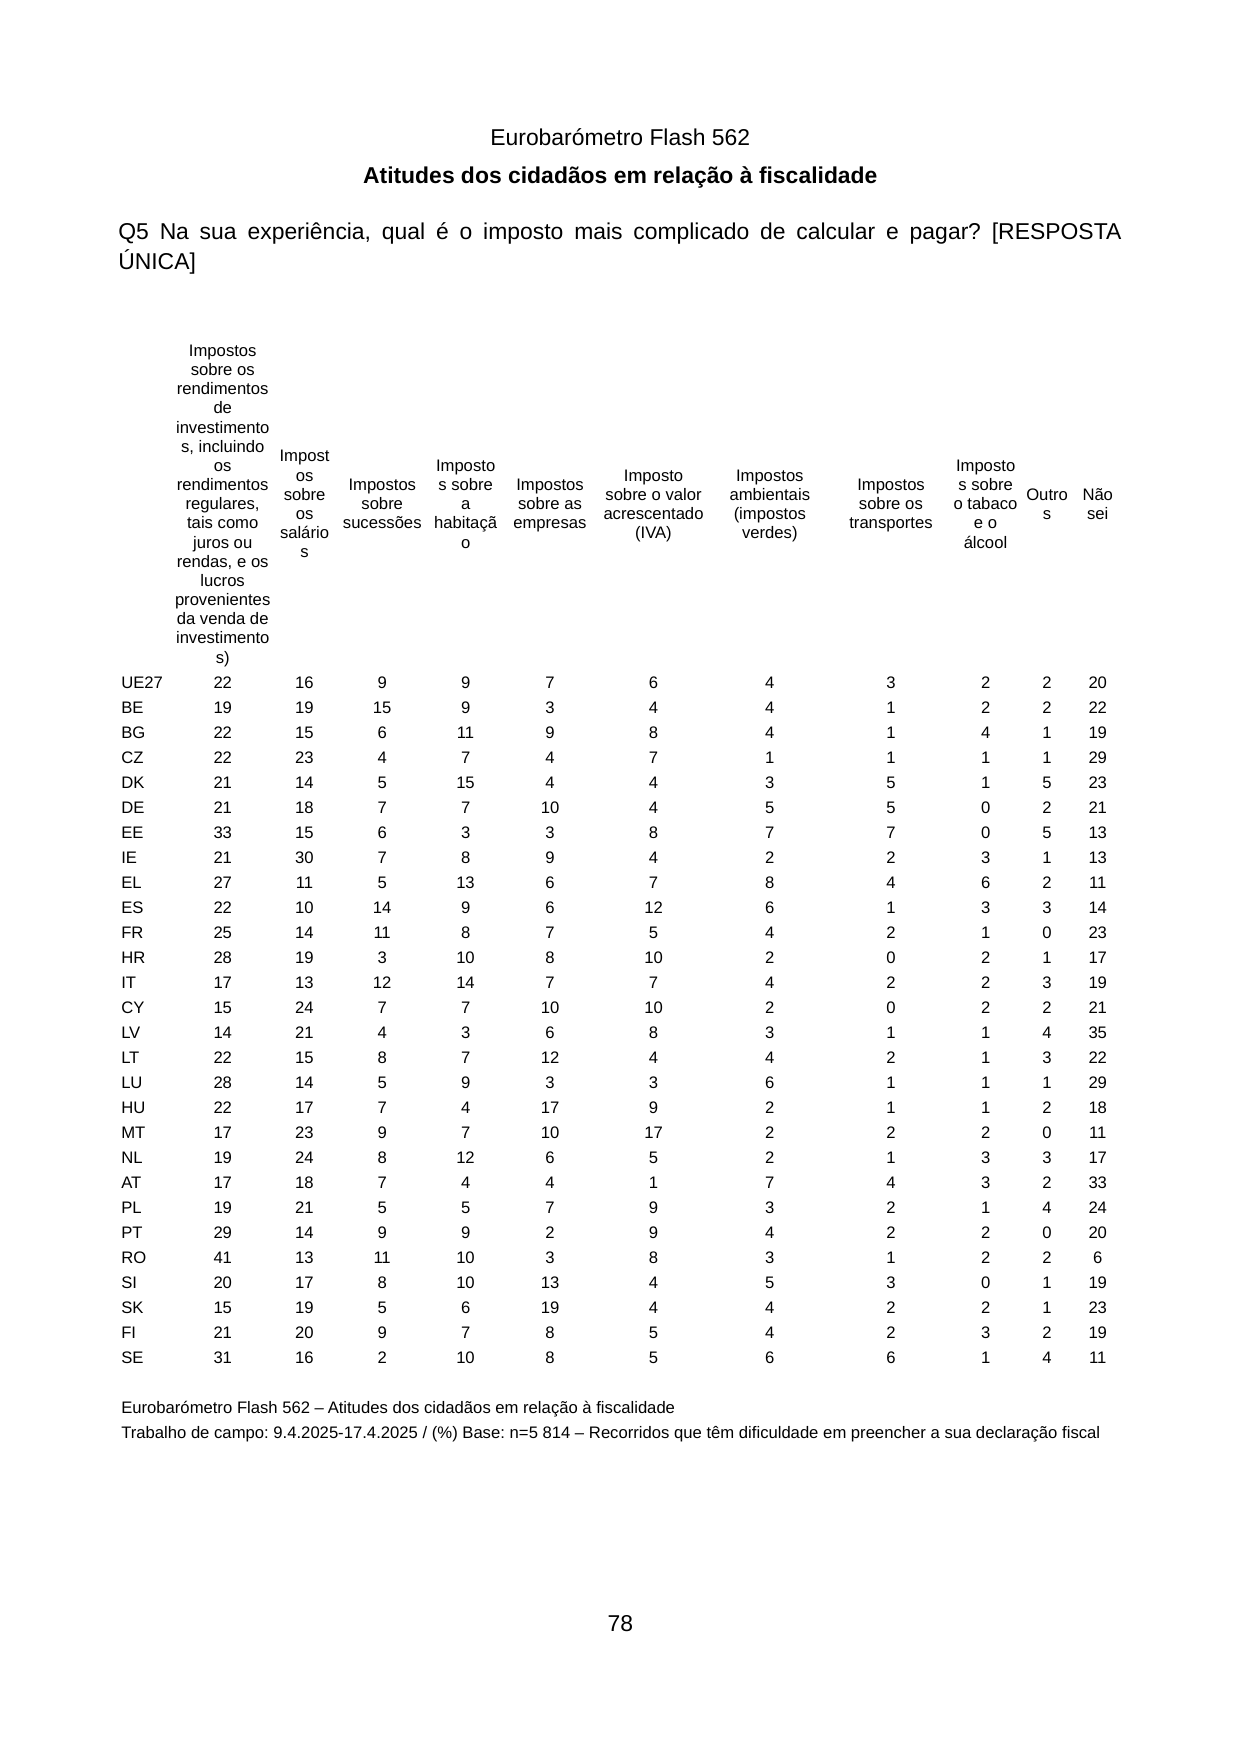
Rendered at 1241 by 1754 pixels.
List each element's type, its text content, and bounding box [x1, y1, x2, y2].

table_cell Trabalho de campo: 9.4.2025-17.4.2025 / (%) Base: n=5 814 – Recorridos que têm dificuldade em preencher a sua declaração fiscal [118, 1420, 1122, 1444]
table_cell 16 [275, 1345, 334, 1369]
table_cell 1 [831, 1070, 950, 1094]
table_cell 6 [334, 820, 430, 844]
table_cell 14 [275, 770, 334, 794]
table_cell 4 [599, 1295, 708, 1319]
table_cell 17 [275, 1270, 334, 1294]
table_cell 12 [334, 970, 430, 994]
table_cell [170, 1370, 274, 1394]
table_cell 2 [708, 1095, 831, 1119]
table_cell 4 [1021, 1345, 1073, 1369]
table_cell 10 [430, 945, 501, 969]
table_cell 5 [334, 1295, 430, 1319]
table_cell 4 [599, 770, 708, 794]
table_cell 15 [170, 995, 274, 1019]
table_cell 7 [430, 1320, 501, 1344]
table_cell 4 [950, 720, 1021, 744]
table_cell 2 [950, 1245, 1021, 1269]
table_header Não sei [1073, 338, 1122, 669]
table_cell 13 [501, 1270, 599, 1294]
table_cell 10 [430, 1270, 501, 1294]
table_cell 2 [950, 670, 1021, 694]
table_header Impostos sobre o tabaco e o álcool [950, 338, 1021, 669]
table_cell 3 [334, 945, 430, 969]
table_cell 21 [170, 770, 274, 794]
table_cell 4 [708, 695, 831, 719]
table_cell 24 [275, 995, 334, 1019]
table_cell 9 [599, 1220, 708, 1244]
table_cell 12 [501, 1045, 599, 1069]
table_cell 7 [708, 820, 831, 844]
table_cell 12 [599, 895, 708, 919]
table_cell [831, 1370, 950, 1394]
table_cell 2 [950, 1120, 1021, 1144]
table_cell 11 [334, 1245, 430, 1269]
table_cell 7 [501, 670, 599, 694]
table_cell 2 [1021, 870, 1073, 894]
table_cell 4 [501, 745, 599, 769]
table_cell 1 [831, 1245, 950, 1269]
table_header Impostos sobre as empresas [501, 338, 599, 669]
table_cell [501, 1370, 599, 1394]
table_cell 5 [334, 1070, 430, 1094]
table_cell 3 [708, 1245, 831, 1269]
table_cell PL [118, 1195, 170, 1219]
table_cell CZ [118, 745, 170, 769]
table_cell 15 [170, 1295, 274, 1319]
table_cell 9 [430, 1220, 501, 1244]
table_cell 1 [1021, 720, 1073, 744]
table_cell 19 [275, 1295, 334, 1319]
table_cell 7 [334, 845, 430, 869]
table_cell 9 [430, 695, 501, 719]
table_cell 2 [708, 845, 831, 869]
table_cell 3 [950, 1320, 1021, 1344]
table_cell [118, 1370, 170, 1394]
table_cell 3 [1021, 1045, 1073, 1069]
table_cell 7 [599, 970, 708, 994]
table_header Impostos sobre a habitação [430, 338, 501, 669]
table_cell 4 [334, 1020, 430, 1044]
table_cell 5 [831, 795, 950, 819]
table_cell 5 [334, 1195, 430, 1219]
table_cell 17 [501, 1095, 599, 1119]
table_cell 1 [1021, 945, 1073, 969]
table_cell 1 [831, 1020, 950, 1044]
table_cell IT [118, 970, 170, 994]
table_cell 3 [950, 1170, 1021, 1194]
table_cell 0 [1021, 1120, 1073, 1144]
table_cell 3 [831, 1270, 950, 1294]
table_cell 9 [334, 670, 430, 694]
table_cell 14 [170, 1020, 274, 1044]
table_cell MT [118, 1120, 170, 1144]
table_cell 14 [275, 1070, 334, 1094]
table_cell Eurobarómetro Flash 562 – Atitudes dos cidadãos em relação à fiscalidade [118, 1395, 1122, 1419]
table_cell 4 [599, 1270, 708, 1294]
table_cell 6 [708, 1070, 831, 1094]
table_cell 9 [501, 845, 599, 869]
table_cell 4 [430, 1095, 501, 1119]
table_cell 2 [708, 1120, 831, 1144]
table_cell 11 [1073, 1345, 1122, 1369]
table_cell 21 [1073, 995, 1122, 1019]
table_cell 2 [950, 695, 1021, 719]
table_cell 3 [501, 695, 599, 719]
table_cell 2 [1021, 1095, 1073, 1119]
table_cell 8 [501, 1320, 599, 1344]
table_cell 19 [1073, 720, 1122, 744]
table_cell 4 [708, 670, 831, 694]
table_cell 5 [1021, 770, 1073, 794]
table_cell 3 [599, 1070, 708, 1094]
table_cell 3 [950, 845, 1021, 869]
table_cell 1 [950, 1095, 1021, 1119]
table_cell 6 [501, 895, 599, 919]
table_cell 14 [430, 970, 501, 994]
table_cell 4 [708, 920, 831, 944]
table_cell 4 [1021, 1195, 1073, 1219]
table_cell 20 [170, 1270, 274, 1294]
table_cell 19 [1073, 970, 1122, 994]
table_header [118, 338, 170, 669]
table_cell 8 [501, 1345, 599, 1369]
table_cell 19 [170, 695, 274, 719]
table_cell 1 [1021, 745, 1073, 769]
table_cell EL [118, 870, 170, 894]
table_cell 0 [950, 795, 1021, 819]
table_cell 10 [599, 945, 708, 969]
table_cell 5 [599, 1145, 708, 1169]
table_cell 3 [708, 1020, 831, 1044]
table_cell [275, 1370, 334, 1394]
table_cell 7 [599, 745, 708, 769]
table_header Impostos sobre os salários [275, 338, 334, 669]
table_cell 9 [334, 1320, 430, 1344]
table_cell 23 [275, 745, 334, 769]
table_cell 2 [1021, 995, 1073, 1019]
table_cell 8 [334, 1270, 430, 1294]
table_cell 4 [708, 1320, 831, 1344]
table_cell 22 [1073, 1045, 1122, 1069]
table_cell 2 [1021, 695, 1073, 719]
table_cell 22 [170, 720, 274, 744]
table_cell 0 [1021, 1220, 1073, 1244]
table_cell 14 [334, 895, 430, 919]
table_cell 4 [708, 1045, 831, 1069]
table_cell 2 [831, 845, 950, 869]
table_cell 2 [708, 945, 831, 969]
table_cell 16 [275, 670, 334, 694]
table_cell 1 [831, 720, 950, 744]
table_cell 7 [501, 920, 599, 944]
table_cell 21 [170, 845, 274, 869]
table_cell 7 [334, 1170, 430, 1194]
table_cell 0 [1021, 920, 1073, 944]
table_cell 21 [275, 1020, 334, 1044]
table_cell 3 [831, 670, 950, 694]
table_cell 3 [501, 820, 599, 844]
table_cell 12 [430, 1145, 501, 1169]
table_cell 5 [599, 1320, 708, 1344]
table_cell 7 [334, 995, 430, 1019]
table_cell 9 [334, 1120, 430, 1144]
table_cell 6 [831, 1345, 950, 1369]
table_cell 9 [430, 670, 501, 694]
table_cell BE [118, 695, 170, 719]
table_cell 20 [275, 1320, 334, 1344]
table_cell 7 [501, 970, 599, 994]
table_cell DK [118, 770, 170, 794]
table_cell 7 [430, 1045, 501, 1069]
table_cell 1 [831, 895, 950, 919]
table_cell 11 [430, 720, 501, 744]
table_cell 6 [950, 870, 1021, 894]
table_cell 6 [708, 1345, 831, 1369]
table_cell 5 [708, 795, 831, 819]
table_cell 4 [1021, 1020, 1073, 1044]
table_cell 21 [1073, 795, 1122, 819]
table_cell 3 [1021, 970, 1073, 994]
table_cell [1021, 1370, 1073, 1394]
table_cell 29 [170, 1220, 274, 1244]
table_cell 22 [1073, 695, 1122, 719]
table_cell 1 [831, 1095, 950, 1119]
table_cell 6 [501, 870, 599, 894]
table_cell 21 [275, 1195, 334, 1219]
table_cell PT [118, 1220, 170, 1244]
table_cell [599, 1370, 708, 1394]
table_cell 2 [831, 1195, 950, 1219]
table_cell 1 [831, 695, 950, 719]
table_cell 3 [430, 1020, 501, 1044]
table_cell 22 [170, 745, 274, 769]
table_cell 15 [275, 720, 334, 744]
table_cell 8 [430, 845, 501, 869]
table_cell SE [118, 1345, 170, 1369]
table_cell 2 [831, 1220, 950, 1244]
table_cell UE27 [118, 670, 170, 694]
table_cell 10 [275, 895, 334, 919]
table_cell 1 [599, 1170, 708, 1194]
table_cell FI [118, 1320, 170, 1344]
table_cell 33 [170, 820, 274, 844]
table_cell 6 [501, 1020, 599, 1044]
table_cell HR [118, 945, 170, 969]
table_cell 2 [334, 1345, 430, 1369]
table_cell [950, 1370, 1021, 1394]
table_cell AT [118, 1170, 170, 1194]
table_cell 0 [831, 945, 950, 969]
table_cell 22 [170, 670, 274, 694]
text Q5 Na sua experiência, qual é o imposto mais complicado de calcular e pagar? [RESPOSTA ÚNICA] [118, 218, 1122, 275]
table_cell 1 [950, 1020, 1021, 1044]
table_cell HU [118, 1095, 170, 1119]
table_cell 19 [170, 1145, 274, 1169]
table_cell 2 [950, 1220, 1021, 1244]
table_cell 7 [831, 820, 950, 844]
table_cell 27 [170, 870, 274, 894]
table_cell 5 [1021, 820, 1073, 844]
table_cell 6 [708, 895, 831, 919]
table_header Impostos sobre os transportes [831, 338, 950, 669]
table_cell 7 [430, 1120, 501, 1144]
table_cell 2 [501, 1220, 599, 1244]
table_cell 2 [708, 1145, 831, 1169]
table_cell 8 [599, 820, 708, 844]
table_cell 14 [275, 920, 334, 944]
table_cell 4 [708, 720, 831, 744]
table_cell 18 [1073, 1095, 1122, 1119]
table_cell 9 [430, 1070, 501, 1094]
table_cell 41 [170, 1245, 274, 1269]
table_cell 2 [831, 970, 950, 994]
table_cell [708, 1370, 831, 1394]
table_cell 0 [950, 820, 1021, 844]
table_cell 2 [831, 1320, 950, 1344]
table_header Impostos sobre os rendimentos de investimentos, incluindo os rendimentos regulares, tais como juros ou rendas, e os lucros provenientes da venda de investimentos) [170, 338, 274, 669]
table_cell 9 [599, 1095, 708, 1119]
table_cell 17 [170, 970, 274, 994]
table_cell 4 [599, 1045, 708, 1069]
table_cell LT [118, 1045, 170, 1069]
table_cell 24 [1073, 1195, 1122, 1219]
table_cell 4 [708, 970, 831, 994]
table_cell 20 [1073, 1220, 1122, 1244]
table_cell 13 [275, 1245, 334, 1269]
table_cell 8 [708, 870, 831, 894]
table_cell 7 [334, 1095, 430, 1119]
table_cell FR [118, 920, 170, 944]
table_cell [430, 1370, 501, 1394]
table_cell EE [118, 820, 170, 844]
table_cell 1 [950, 1070, 1021, 1094]
table_cell 5 [831, 770, 950, 794]
table_cell LV [118, 1020, 170, 1044]
table_cell 17 [275, 1095, 334, 1119]
table_cell 4 [430, 1170, 501, 1194]
table_cell 10 [501, 795, 599, 819]
table_cell 23 [1073, 1295, 1122, 1319]
table_cell 17 [170, 1120, 274, 1144]
table_cell 6 [430, 1295, 501, 1319]
table_cell 2 [950, 945, 1021, 969]
table_cell 5 [334, 770, 430, 794]
table_cell 6 [501, 1145, 599, 1169]
table_cell 3 [950, 1145, 1021, 1169]
table_cell 0 [950, 1270, 1021, 1294]
table_cell 7 [599, 870, 708, 894]
table_cell 14 [275, 1220, 334, 1244]
table_cell 8 [599, 1020, 708, 1044]
table_cell 4 [708, 1295, 831, 1319]
table_cell 3 [430, 820, 501, 844]
table_cell 9 [430, 895, 501, 919]
table_cell 9 [334, 1220, 430, 1244]
table_cell 1 [950, 920, 1021, 944]
table_cell 19 [1073, 1270, 1122, 1294]
table_cell [334, 1370, 430, 1394]
table_cell 29 [1073, 745, 1122, 769]
table_cell 6 [334, 720, 430, 744]
table_cell 3 [950, 895, 1021, 919]
table_cell 19 [275, 945, 334, 969]
table_cell IE [118, 845, 170, 869]
table_cell 4 [708, 1220, 831, 1244]
table_cell 1 [1021, 1295, 1073, 1319]
table_cell 28 [170, 1070, 274, 1094]
table_cell 3 [708, 1195, 831, 1219]
table_cell 24 [275, 1145, 334, 1169]
table_header Impostos sobre sucessões [334, 338, 430, 669]
table_cell 3 [1021, 1145, 1073, 1169]
table_cell 21 [170, 795, 274, 819]
table_header Impostos ambientais (impostos verdes) [708, 338, 831, 669]
table_cell 7 [430, 995, 501, 1019]
table_cell 30 [275, 845, 334, 869]
table_cell 1 [950, 745, 1021, 769]
table_cell 15 [334, 695, 430, 719]
table_cell 17 [599, 1120, 708, 1144]
table_cell 3 [708, 770, 831, 794]
table_cell 2 [831, 1120, 950, 1144]
table_cell 5 [430, 1195, 501, 1219]
table_cell 5 [708, 1270, 831, 1294]
table_cell 1 [831, 745, 950, 769]
table_cell RO [118, 1245, 170, 1269]
table_cell SI [118, 1270, 170, 1294]
table_cell 10 [430, 1345, 501, 1369]
table_cell 35 [1073, 1020, 1122, 1044]
table_cell 2 [1021, 1245, 1073, 1269]
table_cell 17 [1073, 945, 1122, 969]
table_cell 15 [275, 1045, 334, 1069]
table_cell 22 [170, 1045, 274, 1069]
table_cell 7 [708, 1170, 831, 1194]
table_cell 10 [501, 995, 599, 1019]
table_cell DE [118, 795, 170, 819]
table_cell 28 [170, 945, 274, 969]
table_cell 13 [1073, 820, 1122, 844]
table_cell 8 [599, 720, 708, 744]
table_cell 7 [430, 795, 501, 819]
table_cell 4 [501, 1170, 599, 1194]
table_cell 2 [1021, 795, 1073, 819]
table_cell LU [118, 1070, 170, 1094]
table_cell 18 [275, 1170, 334, 1194]
table_cell 6 [1073, 1245, 1122, 1269]
table_cell 2 [831, 920, 950, 944]
table_cell 11 [1073, 1120, 1122, 1144]
table_cell 6 [599, 670, 708, 694]
table_cell 23 [1073, 920, 1122, 944]
table_cell 1 [950, 1345, 1021, 1369]
table_cell 9 [501, 720, 599, 744]
table_cell 19 [501, 1295, 599, 1319]
table_cell 20 [1073, 670, 1122, 694]
table_cell BG [118, 720, 170, 744]
table_cell 11 [1073, 870, 1122, 894]
table_cell 2 [950, 1295, 1021, 1319]
table_cell 29 [1073, 1070, 1122, 1094]
table_header Imposto sobre o valor acrescentado (IVA) [599, 338, 708, 669]
table_cell 15 [430, 770, 501, 794]
table_cell 10 [501, 1120, 599, 1144]
table_cell 1 [1021, 845, 1073, 869]
table_cell 23 [275, 1120, 334, 1144]
table_cell 31 [170, 1345, 274, 1369]
table_header Outros [1021, 338, 1073, 669]
table_cell 2 [1021, 1320, 1073, 1344]
table_cell 22 [170, 895, 274, 919]
table_cell 2 [831, 1045, 950, 1069]
table_cell 4 [599, 795, 708, 819]
table_cell 19 [170, 1195, 274, 1219]
table_cell 5 [599, 920, 708, 944]
table_cell 1 [708, 745, 831, 769]
table_cell CY [118, 995, 170, 1019]
table_cell 4 [501, 770, 599, 794]
table_cell 22 [170, 1095, 274, 1119]
table_cell 1 [831, 1145, 950, 1169]
table_cell 17 [170, 1170, 274, 1194]
table_cell 3 [501, 1070, 599, 1094]
table_cell 5 [599, 1345, 708, 1369]
table_cell NL [118, 1145, 170, 1169]
table_cell 8 [334, 1045, 430, 1069]
table_cell 19 [275, 695, 334, 719]
table_cell 11 [334, 920, 430, 944]
table_cell 2 [950, 995, 1021, 1019]
table_cell [1073, 1370, 1122, 1394]
table_cell 8 [599, 1245, 708, 1269]
table_cell 1 [1021, 1070, 1073, 1094]
table_cell 8 [501, 945, 599, 969]
table_cell 2 [1021, 670, 1073, 694]
table_cell 1 [950, 1045, 1021, 1069]
table_cell 3 [1021, 895, 1073, 919]
table_cell 7 [430, 745, 501, 769]
table_cell 33 [1073, 1170, 1122, 1194]
table_cell 14 [1073, 895, 1122, 919]
table_cell 10 [430, 1245, 501, 1269]
table_cell 23 [1073, 770, 1122, 794]
table_cell 2 [708, 995, 831, 1019]
table_cell 1 [950, 770, 1021, 794]
table_cell 4 [334, 745, 430, 769]
table_cell 1 [950, 1195, 1021, 1219]
table_cell 4 [831, 1170, 950, 1194]
table_cell 7 [501, 1195, 599, 1219]
table_cell 7 [334, 795, 430, 819]
table_cell 2 [950, 970, 1021, 994]
table_cell 2 [831, 1295, 950, 1319]
table_cell 19 [1073, 1320, 1122, 1344]
table_cell 10 [599, 995, 708, 1019]
table_cell 13 [275, 970, 334, 994]
table_cell 25 [170, 920, 274, 944]
table_cell 5 [334, 870, 430, 894]
table_cell 0 [831, 995, 950, 1019]
table_cell 4 [831, 870, 950, 894]
table_cell 15 [275, 820, 334, 844]
table_cell 3 [501, 1245, 599, 1269]
table_cell 2 [1021, 1170, 1073, 1194]
table_cell 21 [170, 1320, 274, 1344]
table_cell SK [118, 1295, 170, 1319]
table_cell 17 [1073, 1145, 1122, 1169]
table_cell 4 [599, 695, 708, 719]
table_cell 8 [430, 920, 501, 944]
table_cell 13 [1073, 845, 1122, 869]
table_cell 18 [275, 795, 334, 819]
table_cell 1 [1021, 1270, 1073, 1294]
table_cell ES [118, 895, 170, 919]
table_cell 11 [275, 870, 334, 894]
table_cell 13 [430, 870, 501, 894]
table_cell 9 [599, 1195, 708, 1219]
table_cell 8 [334, 1145, 430, 1169]
table_cell 4 [599, 845, 708, 869]
